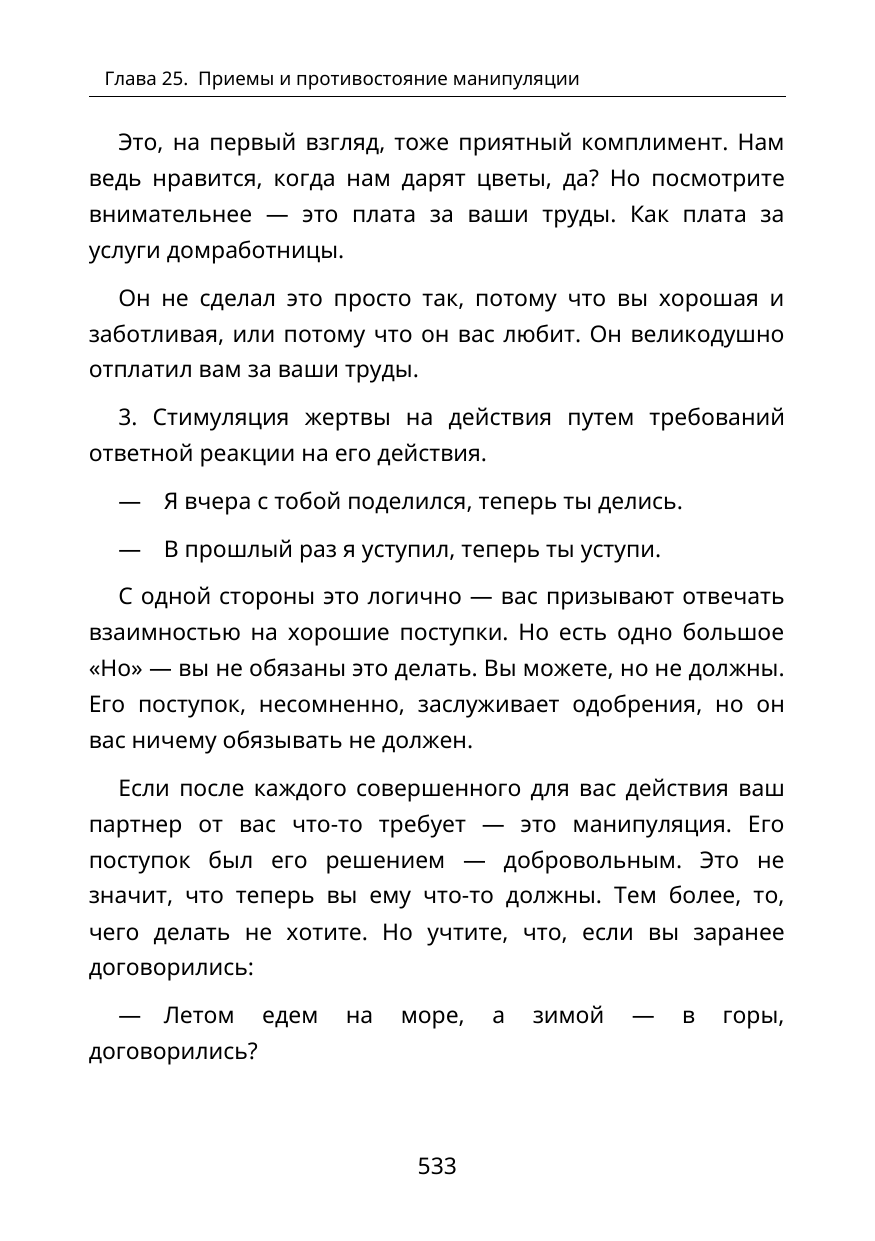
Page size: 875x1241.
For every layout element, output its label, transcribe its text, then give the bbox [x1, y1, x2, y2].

text Он не сделал это просто так, потому что вы хорошая и заботливая, или потому что он вас любит. Он великодушно отплатил вам за ваши труды. [88, 282, 786, 385]
list Я вчера с тобой поделился, теперь ты делись. [88, 485, 786, 516]
list В прошлый раз я уступил, теперь ты уступи. [88, 532, 786, 564]
text С одной стороны это логично — вас призывают отвечать взаимностью на хорошие поступки. Но есть одно большое «Но» — вы не обязаны это делать. Вы можете, но не должны. Его поступок, несомненно, заслуживает одобрения, но он вас ничему обязывать не должен. [88, 580, 786, 755]
text Если после каждого совершенного для вас действия ваш партнер от вас что-то требует — это манипуляция. Его поступок был его решением — добровольным. Это не значит, что теперь вы ему что-то должны. Тем более, то, чего делать не хотите. Но учтите, что, если вы заранее договорились: [88, 772, 786, 983]
text Это, на первый взгляд, тоже приятный комплимент. Нам ведь нравится, когда нам дарят цветы, да? Но посмотрите внимательнее — это плата за ваши труды. Как плата за услуги домработницы. [88, 126, 786, 265]
text 3. Стимуляция жертвы на действия путем требований ответной реакции на его действия. [88, 401, 786, 468]
list Летом едем на море, а зимой — в горы, договорились? [88, 999, 786, 1066]
